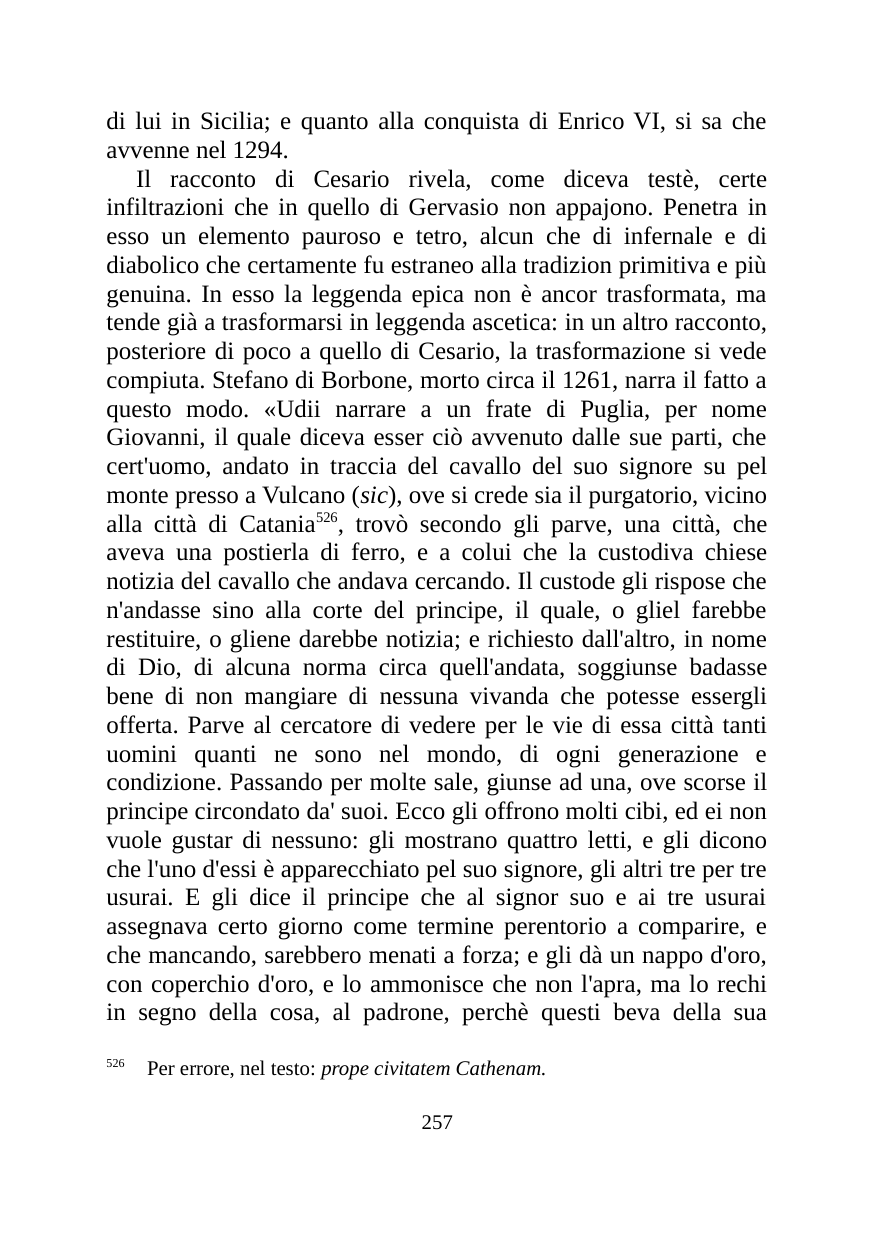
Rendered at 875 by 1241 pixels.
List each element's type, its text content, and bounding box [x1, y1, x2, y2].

text Per errore, nel testo: prope civitatem Cathenam. [106, 1056, 768, 1080]
text Il racconto di Cesario rivela, come diceva testè, certe infiltrazioni che in quello di Gervasio non appajono. Penetra in esso un elemento pauroso e tetro, alcun che di infernale e di diabolico che certamente fu estraneo alla tradizion primitiva e più genuina. In esso la leggenda epica non è ancor trasformata, ma tende già a trasformarsi in leggenda ascetica: in un altro racconto, posteriore di poco a quello di Cesario, la trasformazione si vede compiuta. Stefano di Borbone, morto circa il 1261, narra il fatto a questo modo. «Udii narrare a un frate di Puglia, per nome Giovanni, il quale diceva esser ciò avvenuto dalle sue parti, che cert'uomo, andato in traccia del cavallo del suo signore su pel monte presso a Vulcano (sic), ove si crede sia il purgatorio, vicino alla città di Catania, trovò secondo gli parve, una città, che aveva una postierla di ferro, e a colui che la custodiva chiese notizia del cavallo che andava cercando. Il custode gli rispose che n'andasse sino alla corte del principe, il quale, o gliel farebbe restituire, o gliene darebbe notizia; e richiesto dall'altro, in nome di Dio, di alcuna norma circa quell'andata, soggiunse badasse bene di non mangiare di nessuna vivanda che potesse essergli offerta. Parve al cercatore di vedere per le vie di essa città tanti uomini quanti ne sono nel mondo, di ogni generazione e condizione. Passando per molte sale, giunse ad una, ove scorse il principe circondato da' suoi. Ecco gli offrono molti cibi, ed ei non vuole gustar di nessuno: gli mostrano quattro letti, e gli dicono che l'uno d'essi è apparecchiato pel suo signore, gli altri tre per tre usurai. E gli dice il principe che al signor suo e ai tre usurai assegnava certo giorno come termine perentorio a comparire, e che mancando, sarebbero menati a forza; e gli dà un nappo d'oro, con coperchio d'oro, e lo ammonisce che non l'apra, ma lo rechi in segno della cosa, al padrone, perchè questi beva della sua [106, 164, 768, 1026]
